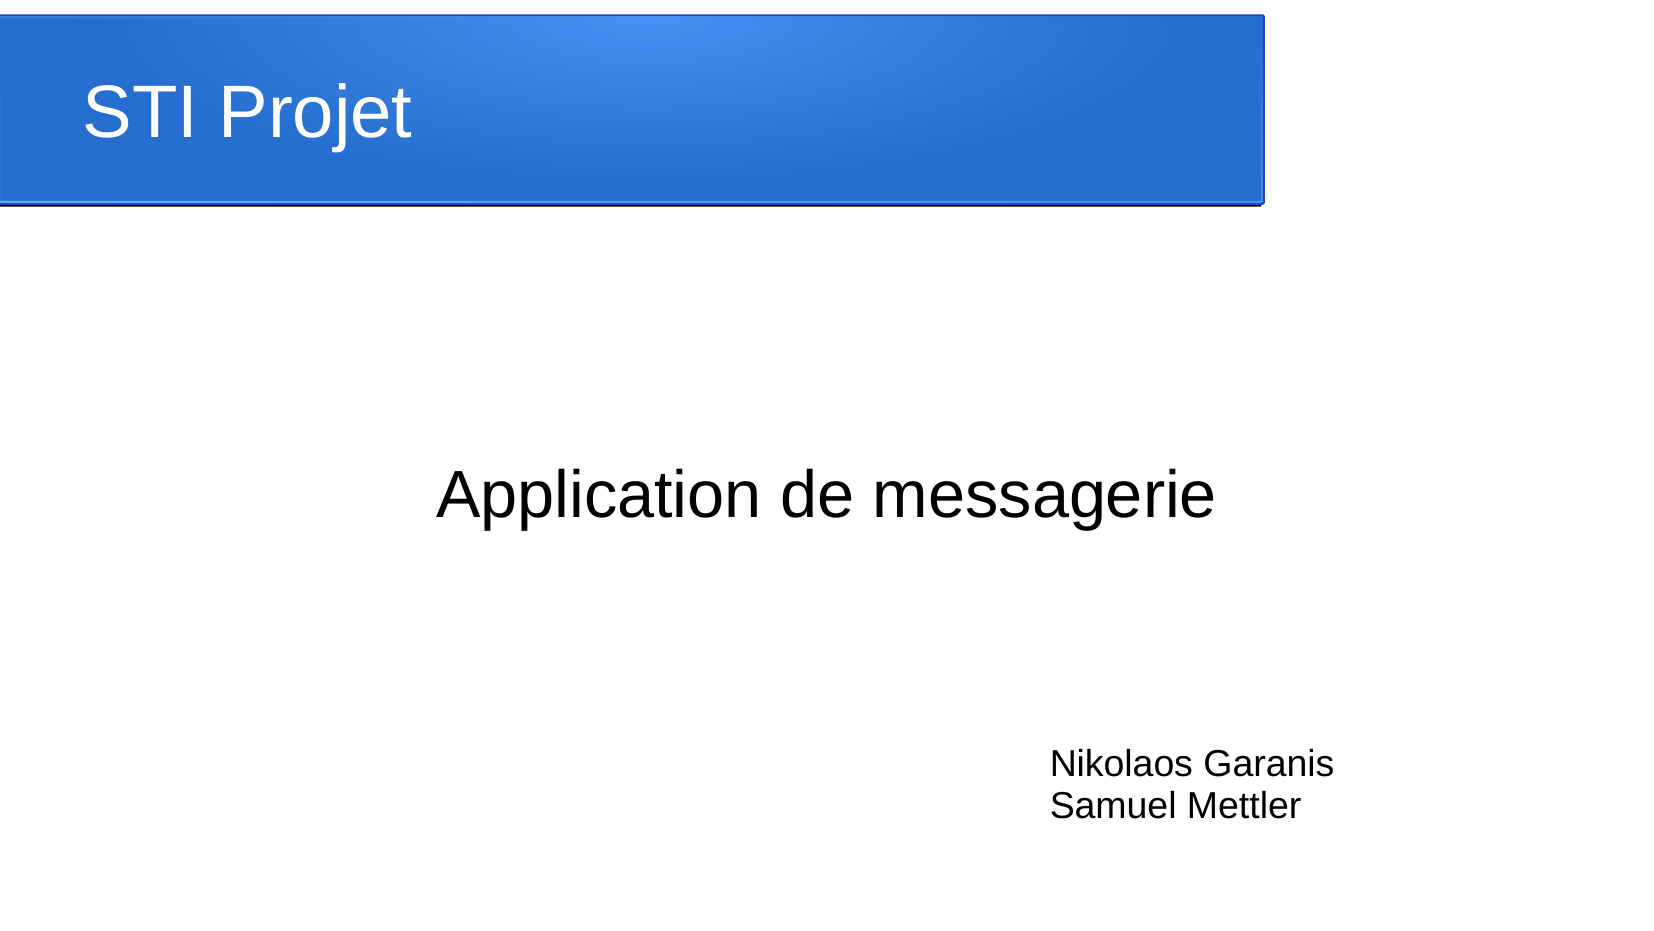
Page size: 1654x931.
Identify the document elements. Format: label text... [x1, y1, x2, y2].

title STI Projet [82, 35, 1235, 189]
text_box Nikolaos Garanis Samuel Mettler [1035, 735, 1606, 834]
subtitle Application de messagerie [82, 224, 1571, 764]
